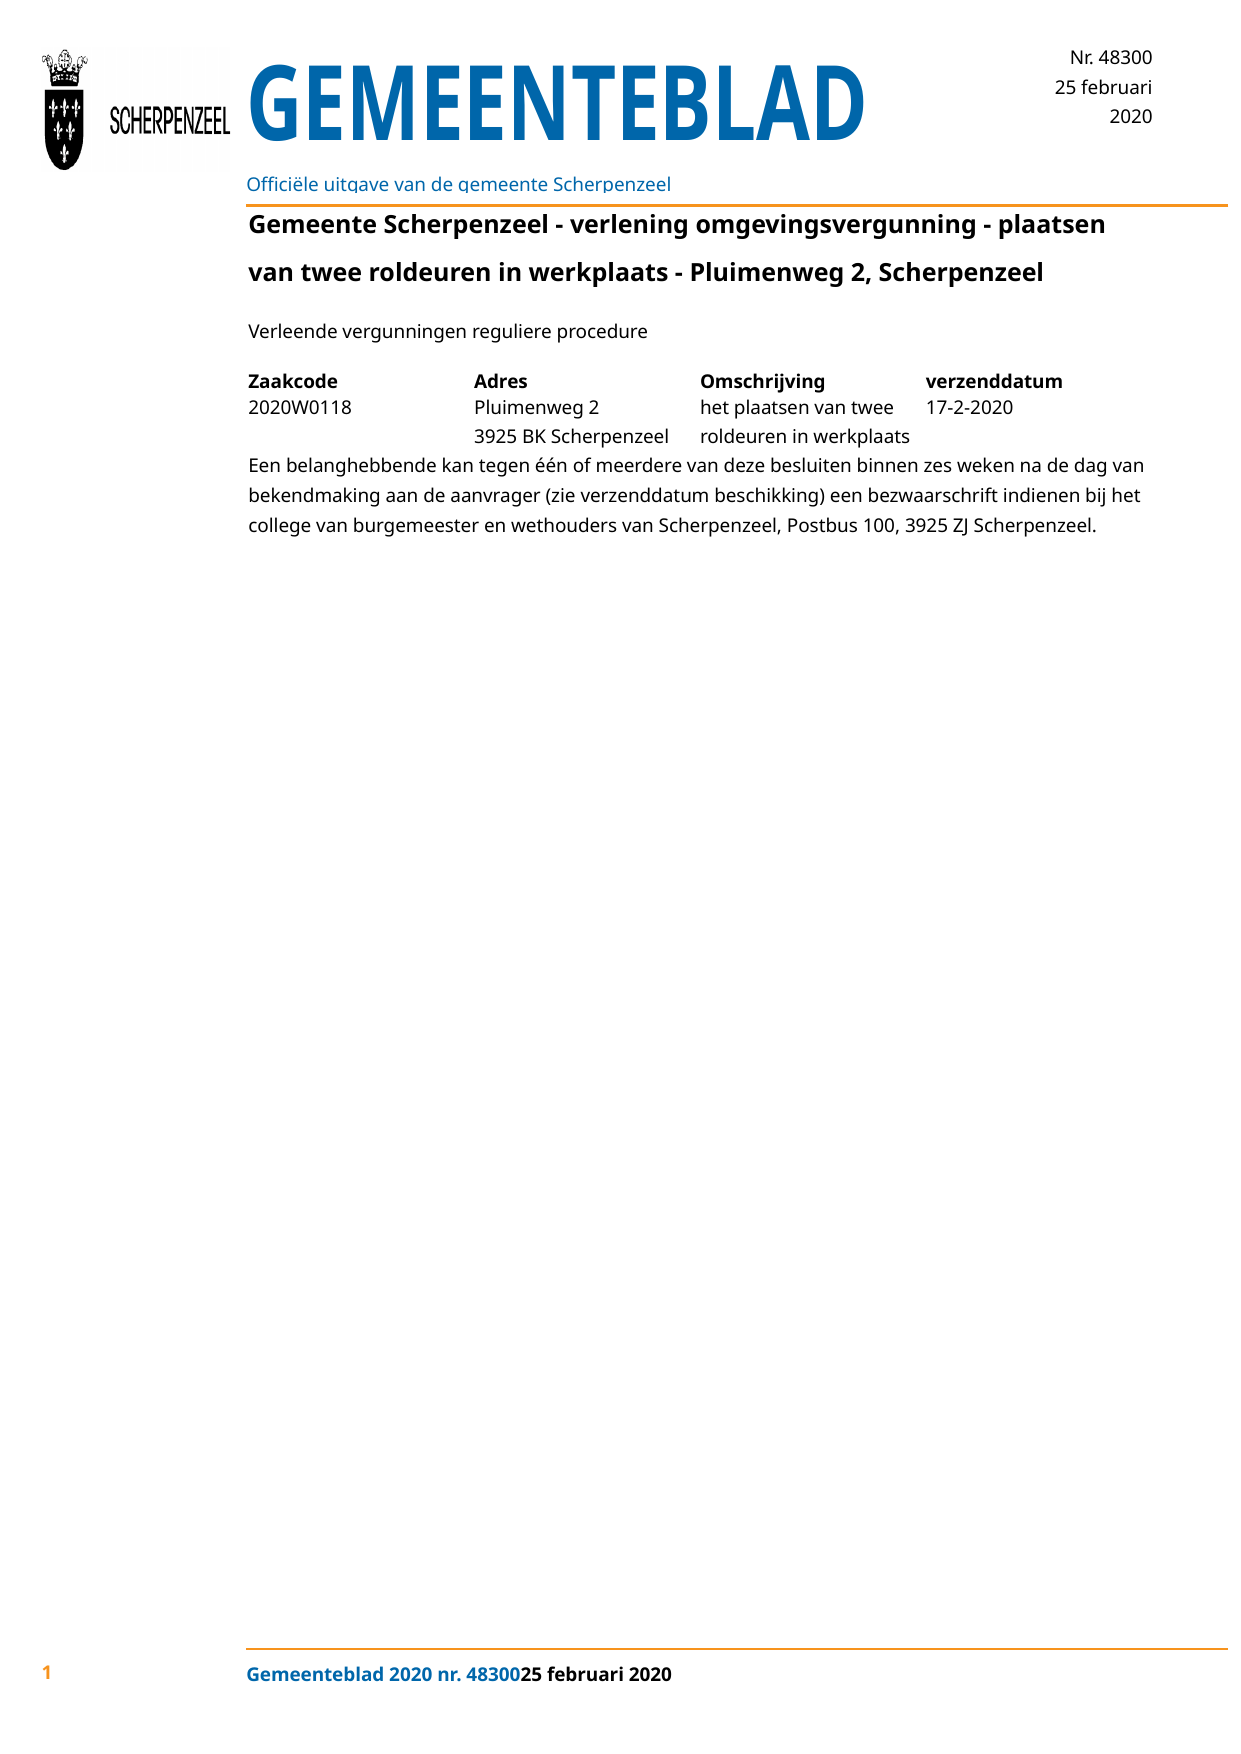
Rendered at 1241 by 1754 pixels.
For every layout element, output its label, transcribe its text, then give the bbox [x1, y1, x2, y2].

table_header Omschrijving [700, 369, 926, 394]
table_header verzenddatum [926, 369, 1152, 394]
table_cell het plaatsen van twee roldeuren in werkplaats [700, 394, 926, 449]
table_cell Pluimenweg 2 3925 BK Scherpenzeel [474, 394, 700, 449]
table_cell 2020W0118 [248, 394, 474, 449]
table_header Adres [474, 369, 700, 394]
table_cell 17-2-2020 [926, 394, 1152, 449]
picture [41, 47, 231, 172]
text Gemeente Scherpenzeel - verlening omgevingsvergunning - plaatsen van twee roldeuren in werkplaats - Pluimenweg 2, Scherpenzeel [248, 207, 1152, 288]
text Een belanghebbende kan tegen één of meerdere van deze besluiten binnen zes weken na de dag van bekendmaking aan de aanvrager (zie verzenddatum beschikking) een bezwaarschrift indienen bij het college van burgemeester en wethouders van Scherpenzeel, Postbus 100, 3925 ZJ Scherpenzeel. [248, 453, 1152, 538]
text Verleende vergunningen reguliere procedure [248, 318, 1152, 344]
table_header Zaakcode [248, 369, 474, 394]
